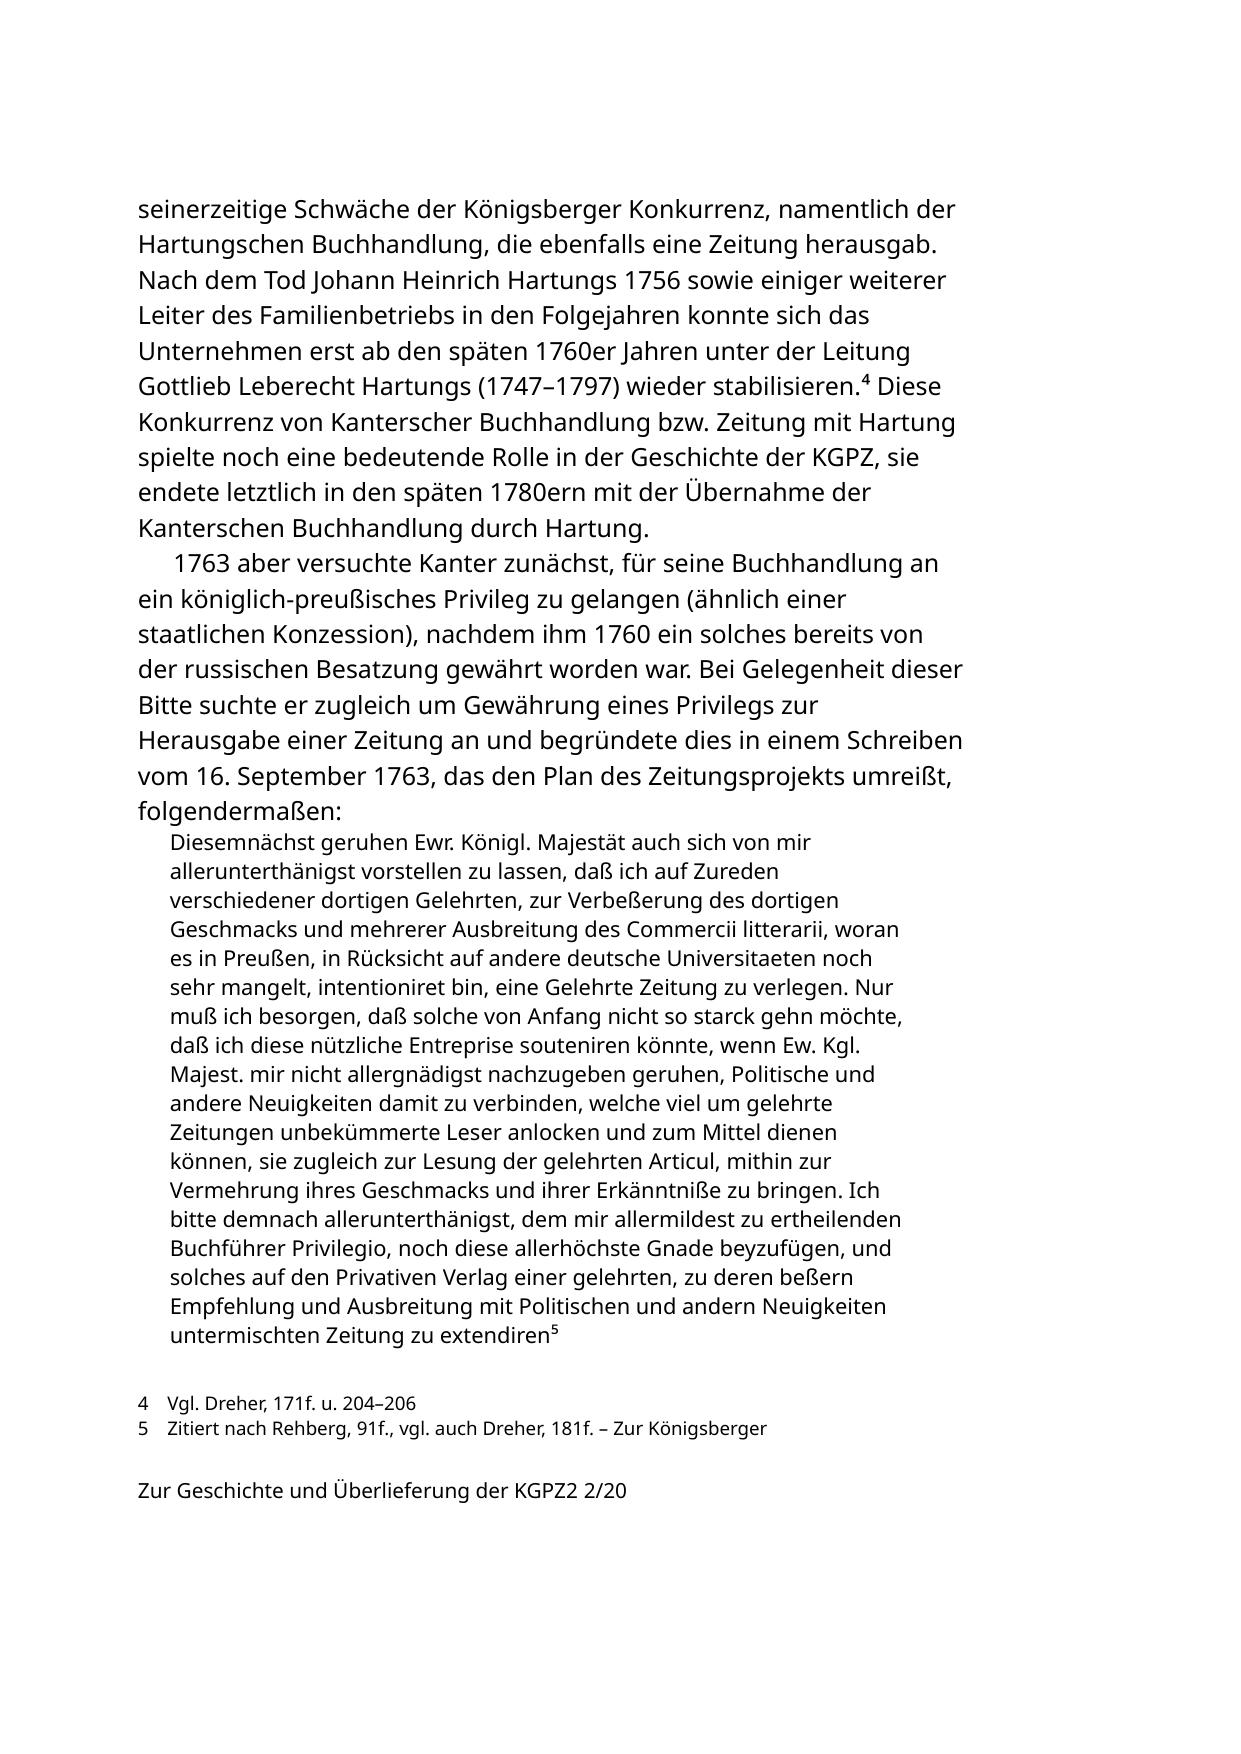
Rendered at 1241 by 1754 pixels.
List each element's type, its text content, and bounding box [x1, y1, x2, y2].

text 1763 aber versuchte Kanter zunächst, für seine Buchhandlung an ein königlich-preußisches Privileg zu gelangen (ähnlich einer staatlichen Konzession), nachdem ihm 1760 ein solches bereits von der russischen Besatzung gewährt worden war. Bei Gelegenheit dieser Bitte suchte er zugleich um Gewährung eines Privilegs zur Herausgabe einer Zeitung an und begründete dies in einem Schreiben vom 16. September 1763, das den Plan des Zeitungsprojekts umreißt, folgendermaßen: [138, 544, 964, 828]
text Vgl. Dreher, 171f. u. 204–206 [138, 1389, 846, 1415]
text seinerzeitige Schwäche der Königsberger Konkurrenz, namentlich der Hartungschen Buchhandlung, die ebenfalls eine Zeitung herausgab. Nach dem Tod Johann Heinrich Hartungs 1756 sowie einiger weiterer Leiter des Familienbetriebs in den Folgejahren konnte sich das Unternehmen erst ab den späten 1760er Jahren unter der Leitung Gottlieb Leberecht Hartungs (1747–1797) wieder stabilisieren. Diese Konkurrenz von Kanterscher Buchhandlung bzw. Zeitung mit Hartung spielte noch eine bedeutende Rolle in der Geschichte der KGPZ, sie endete letztlich in den späten 1780ern mit der Übernahme der Kanterschen Buchhandlung durch Hartung. [138, 190, 964, 544]
text Diesemnächst geruhen Ewr. Königl. Majestät auch sich von mir allerunterthänigst vorstellen zu lassen, daß ich auf Zureden verschiedener dortigen Gelehrten, zur Verbeßerung des dortigen Geschmacks und mehrerer Ausbreitung des Commercii litterarii, woran es in Preußen, in Rücksicht auf andere deutsche Universitaeten noch sehr mangelt, intentioniret bin, eine Gelehrte Zeitung zu verlegen. Nur muß ich besorgen, daß solche von Anfang nicht so starck gehn möchte, daß ich diese nützliche Entreprise souteniren könnte, wenn Ew. Kgl. Majest. mir nicht allergnädigst nachzugeben geruhen, Politische und andere Neuigkeiten damit zu verbinden, welche viel um gelehrte Zeitungen unbekümmerte Leser anlocken und zum Mittel dienen können, sie zugleich zur Lesung der gelehrten Articul, mithin zur Vermehrung ihres Geschmacks und ihrer Erkänntniße zu bringen. Ich bitte demnach allerunterthänigst, dem mir allermildest zu ertheilenden Buchführer Privilegio, noch diese allerhöchste Gnade beyzufügen, und solches auf den Privativen Verlag einer gelehrten, zu deren beßern Empfehlung und Ausbreitung mit Politischen und andern Neuigkeiten untermischten Zeitung zu extendiren [169, 828, 905, 1349]
text Zitiert nach Rehberg, 91f., vgl. auch Dreher, 181f. – Zur Königsberger [138, 1415, 846, 1441]
